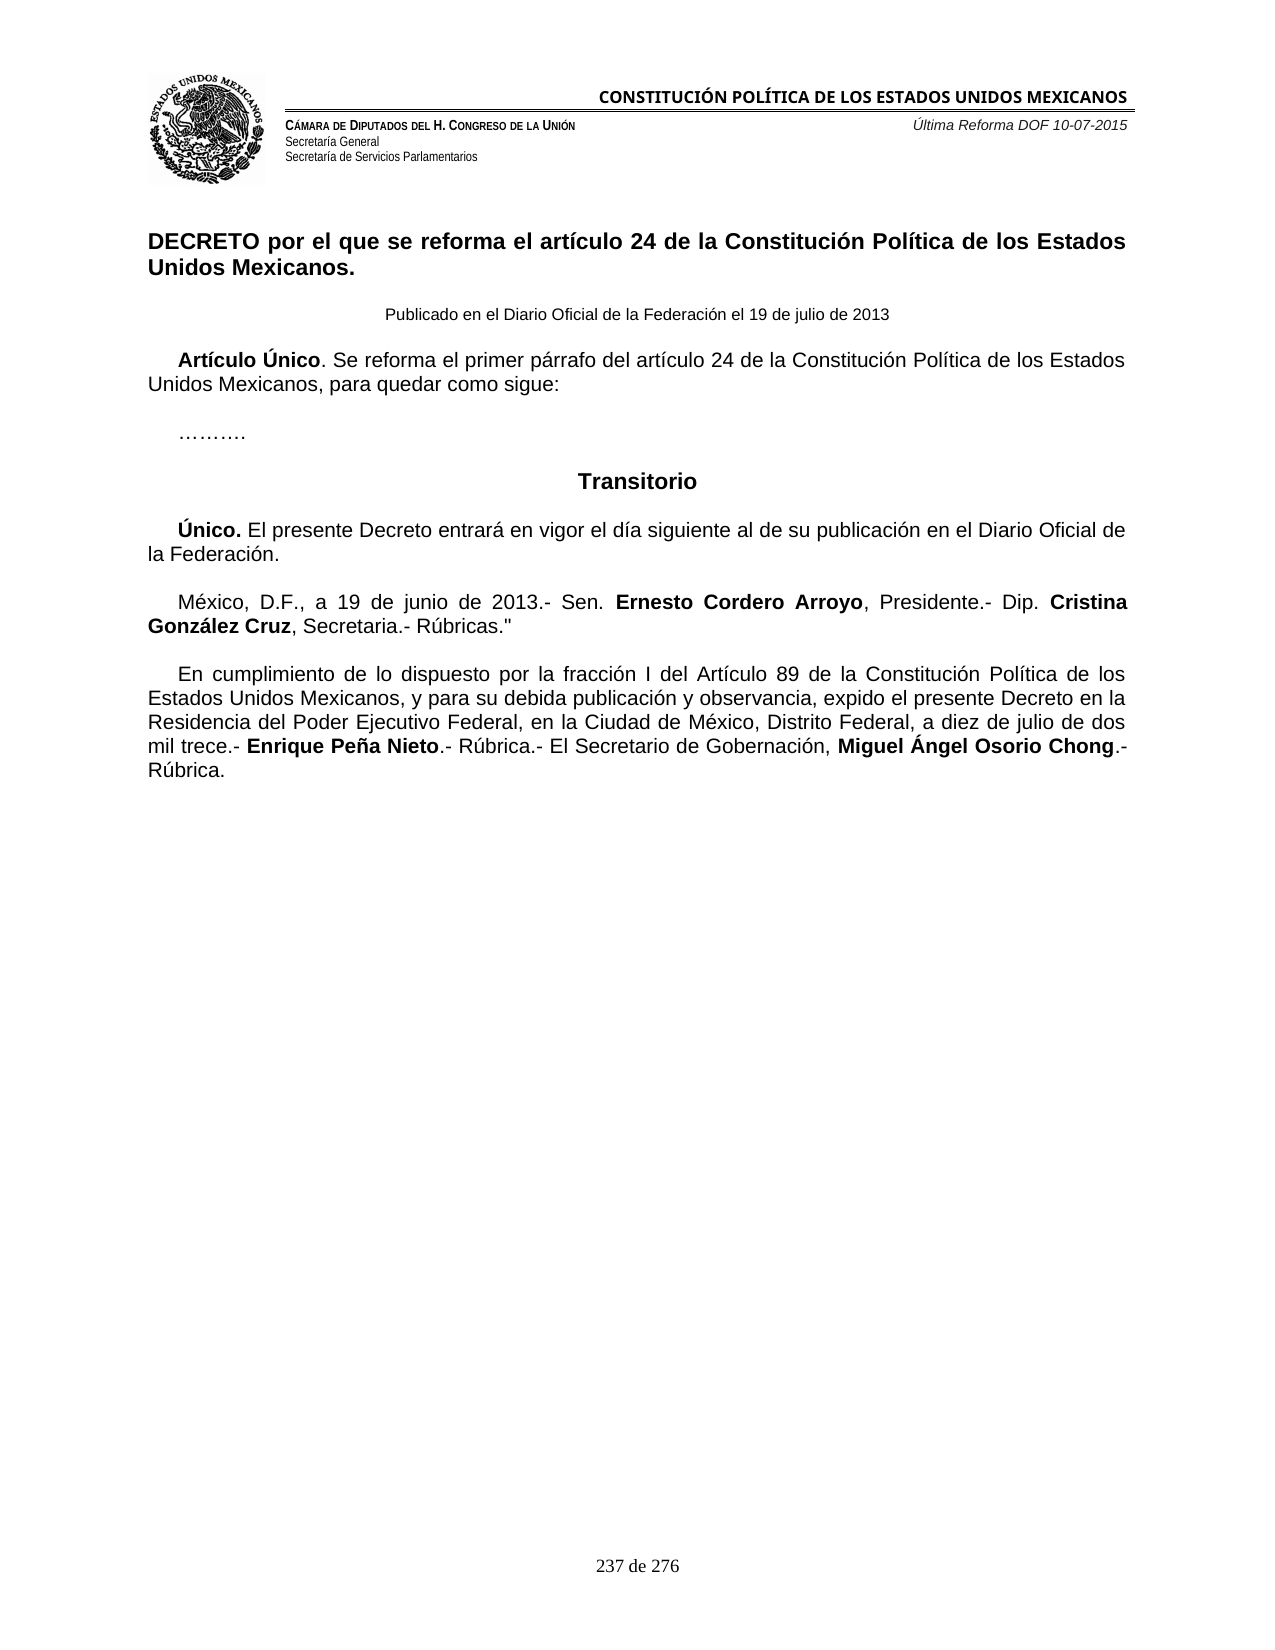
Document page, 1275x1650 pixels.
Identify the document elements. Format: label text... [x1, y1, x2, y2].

text Artículo Único. Se reforma el primer párrafo del artículo 24 de la Constitución Política de los Estados Unidos Mexicanos, para quedar como sigue: [148, 348, 1127, 396]
text Publicado en el Diario Oficial de la Federación el 19 de julio de 2013 [148, 305, 1127, 324]
text Único. El presente Decreto entrará en vigor el día siguiente al de su publicación en el Diario Oficial de la Federación. [148, 518, 1127, 566]
text DECRETO por el que se reforma el artículo 24 de la Constitución Política de los Estados Unidos Mexicanos. [148, 228, 1127, 281]
text ………. [148, 420, 1127, 444]
text En cumplimiento de lo dispuesto por la fracción I del Artículo 89 de la Constitución Política de los Estados Unidos Mexicanos, y para su debida publicación y observancia, expido el presente Decreto en la Residencia del Poder Ejecutivo Federal, en la Ciudad de México, Distrito Federal, a diez de julio de dos mil trece.- Enrique Peña Nieto.- Rúbrica.- El Secretario de Gobernación, Miguel Ángel Osorio Chong.- Rúbrica. [148, 662, 1127, 781]
text México, D.F., a 19 de junio de 2013.- Sen. Ernesto Cordero Arroyo, Presidente.- Dip. Cristina González Cruz, Secretaria.- Rúbricas." [148, 590, 1127, 638]
text Transitorio [148, 468, 1127, 494]
